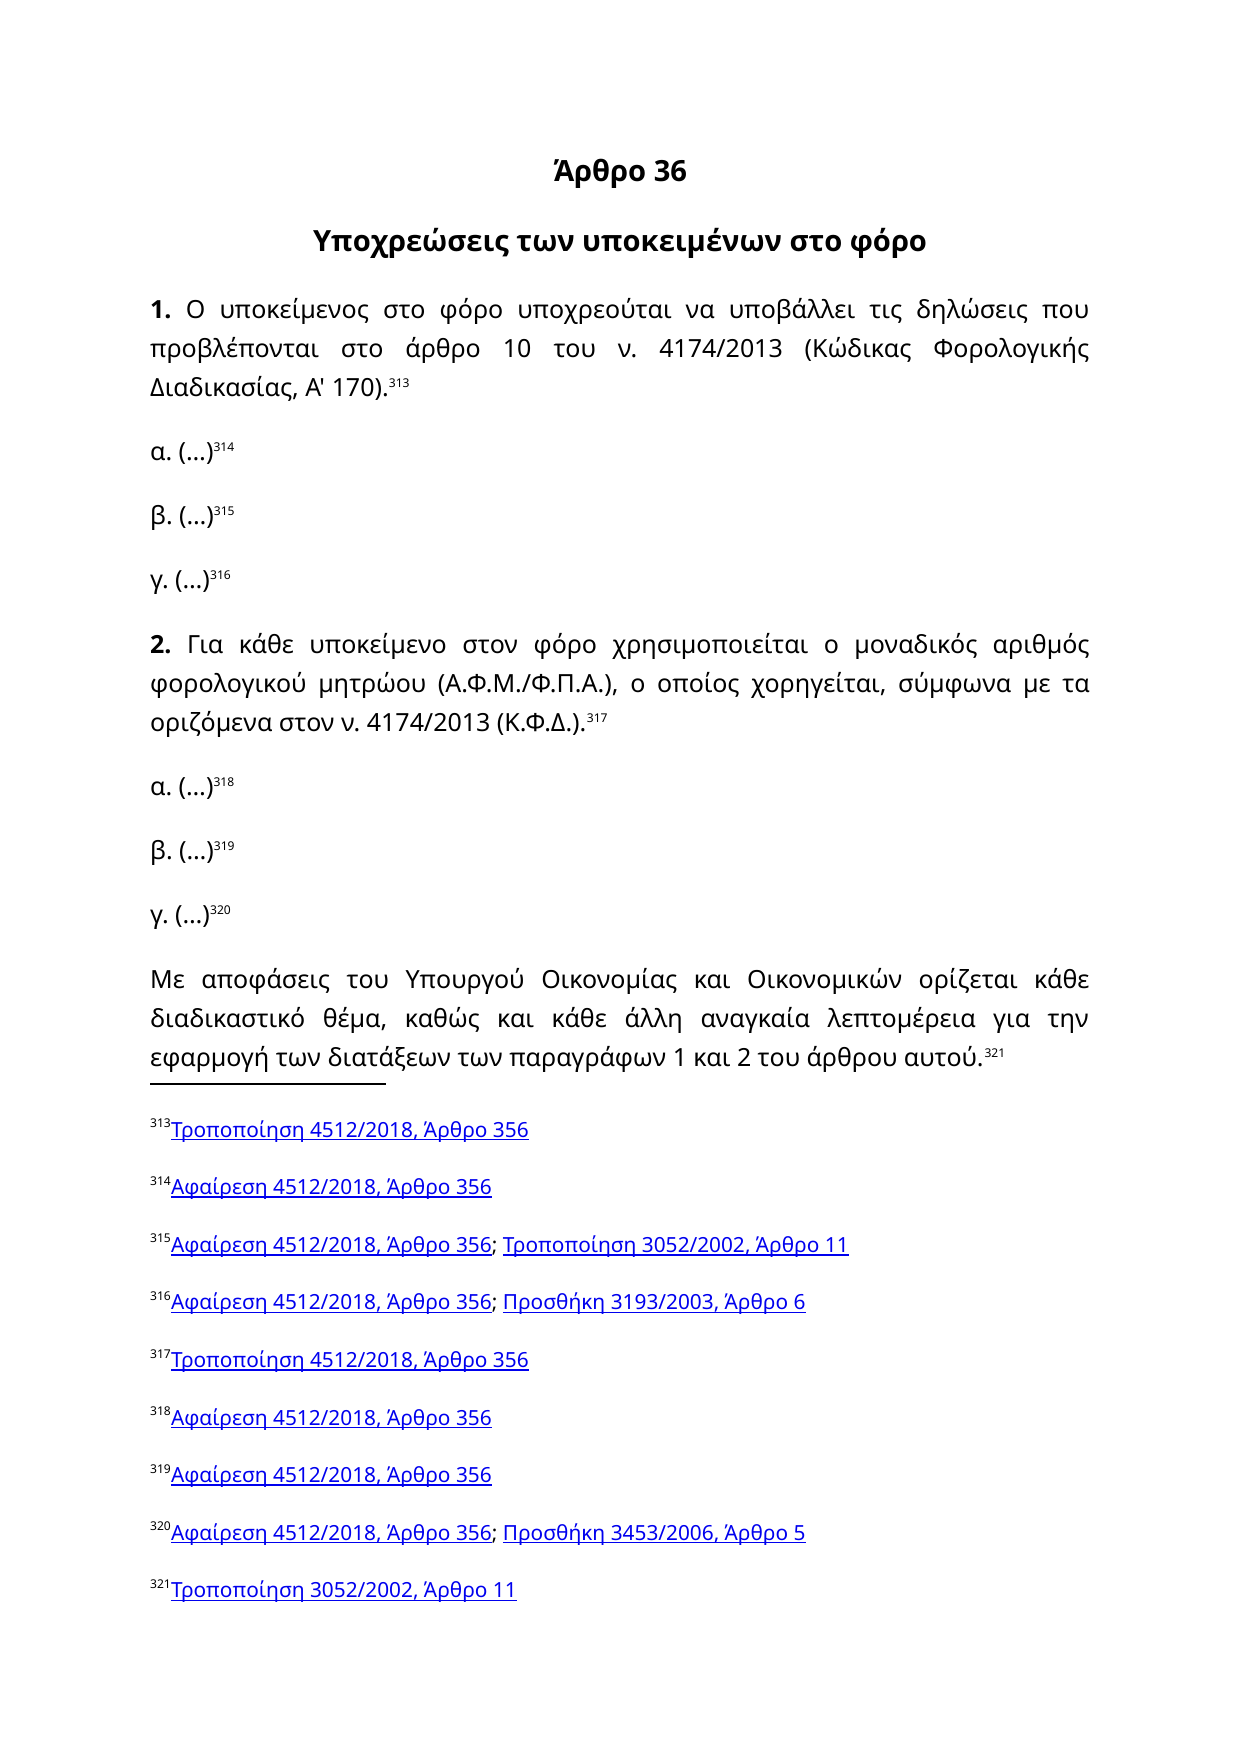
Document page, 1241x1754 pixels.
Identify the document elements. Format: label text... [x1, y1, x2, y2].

text Αφαίρεση 4512/2018, Άρθρο 356 [150, 1460, 1090, 1489]
text Αφαίρεση 4512/2018, Άρθρο 356; Προσθήκη 3453/2006, Άρθρο 5 [150, 1518, 1090, 1546]
text α. (…) [150, 769, 1090, 803]
text Αφαίρεση 4512/2018, Άρθρο 356 [150, 1403, 1090, 1431]
text α. (…) [150, 434, 1090, 468]
text γ. (…) [150, 897, 1090, 931]
subtitle Άρθρο 36 [150, 150, 1090, 190]
text Τροποποίηση 4512/2018, Άρθρο 356 [150, 1115, 1090, 1143]
text β. (…) [150, 833, 1090, 867]
text Αφαίρεση 4512/2018, Άρθρο 356 [150, 1172, 1090, 1201]
text β. (…) [150, 498, 1090, 532]
text Αφαίρεση 4512/2018, Άρθρο 356; Προσθήκη 3193/2003, Άρθρο 6 [150, 1287, 1090, 1316]
text γ. (…) [150, 562, 1090, 596]
text 1. Ο υποκείμενος στο φόρο υποχρεούται να υποβάλλει τις δηλώσεις που προβλέπονται στο άρθρο 10 του ν. 4174/2013 (Κώδικας Φορολογικής Διαδικασίας, Α' 170). [150, 291, 1090, 404]
text Αφαίρεση 4512/2018, Άρθρο 356; Τροποποίηση 3052/2002, Άρθρο 11 [150, 1230, 1090, 1258]
text Τροποποίηση 4512/2018, Άρθρο 356 [150, 1345, 1090, 1373]
text 2. Για κάθε υποκείμενο στον φόρο χρησιμοποιείται ο μοναδικός αριθμός φορολογικού μητρώου (Α.Φ.Μ./Φ.Π.Α.), ο οποίος χορηγείται, σύμφωνα με τα οριζόμενα στον ν. 4174/2013 (Κ.Φ.Δ.). [150, 626, 1090, 739]
subtitle Υποχρεώσεις των υποκειμένων στο φόρο [150, 221, 1090, 260]
text Με αποφάσεις του Υπουργού Οικονομίας και Οικονομικών ορίζεται κάθε διαδικαστικό θέμα, καθώς και κάθε άλλη αναγκαία λεπτομέρεια για την εφαρμογή των διατάξεων των παραγράφων 1 και 2 του άρθρου αυτού. [150, 961, 1090, 1074]
text Τροποποίηση 3052/2002, Άρθρο 11 [150, 1576, 1090, 1604]
